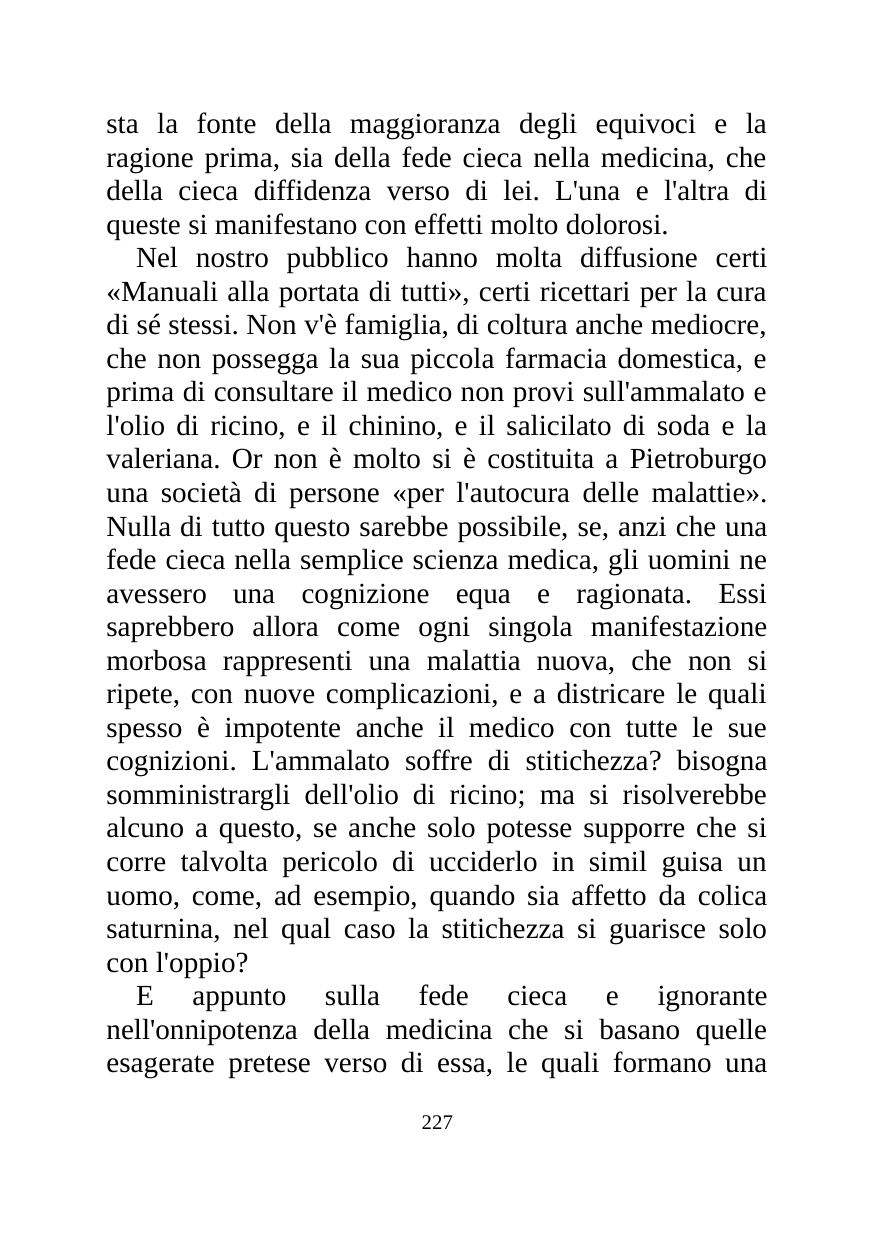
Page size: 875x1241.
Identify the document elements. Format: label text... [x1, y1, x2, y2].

text E appunto sulla fede cieca e ignorante nell'onnipotenza della medicina che si basano quelle esagerate pretese verso di essa, le quali formano una [106, 978, 768, 1079]
text Nel nostro pubblico hanno molta diffusione certi «Manuali alla portata di tutti», certi ricettari per la cura di sé stessi. Non v'è famiglia, di coltura anche mediocre, che non possegga la sua piccola farmacia domestica, e prima di consultare il medico non provi sull'ammalato e l'olio di ricino, e il chinino, e il salicilato di soda e la valeriana. Or non è molto si è costituita a Pietroburgo una società di persone «per l'autocura delle malattie». Nulla di tutto questo sarebbe possibile, se, anzi che una fede cieca nella semplice scienza medica, gli uomini ne avessero una cognizione equa e ragionata. Essi saprebbero allora come ogni singola manifestazione morbosa rappresenti una malattia nuova, che non si ripete, con nuove complicazioni, e a districare le quali spesso è impotente anche il medico con tutte le sue cognizioni. L'ammalato soffre di stitichezza? bisogna somministrargli dell'olio di ricino; ma si risolverebbe alcuno a questo, se anche solo potesse supporre che si corre talvolta pericolo di ucciderlo in simil guisa un uomo, come, ad esempio, quando sia affetto da colica saturnina, nel qual caso la stitichezza si guarisce solo con l'oppio? [106, 240, 768, 978]
text sta la fonte della maggioranza degli equivoci e la ragione prima, sia della fede cieca nella medicina, che della cieca diffidenza verso di lei. L'una e l'altra di queste si manifestano con effetti molto dolorosi. [106, 106, 768, 240]
